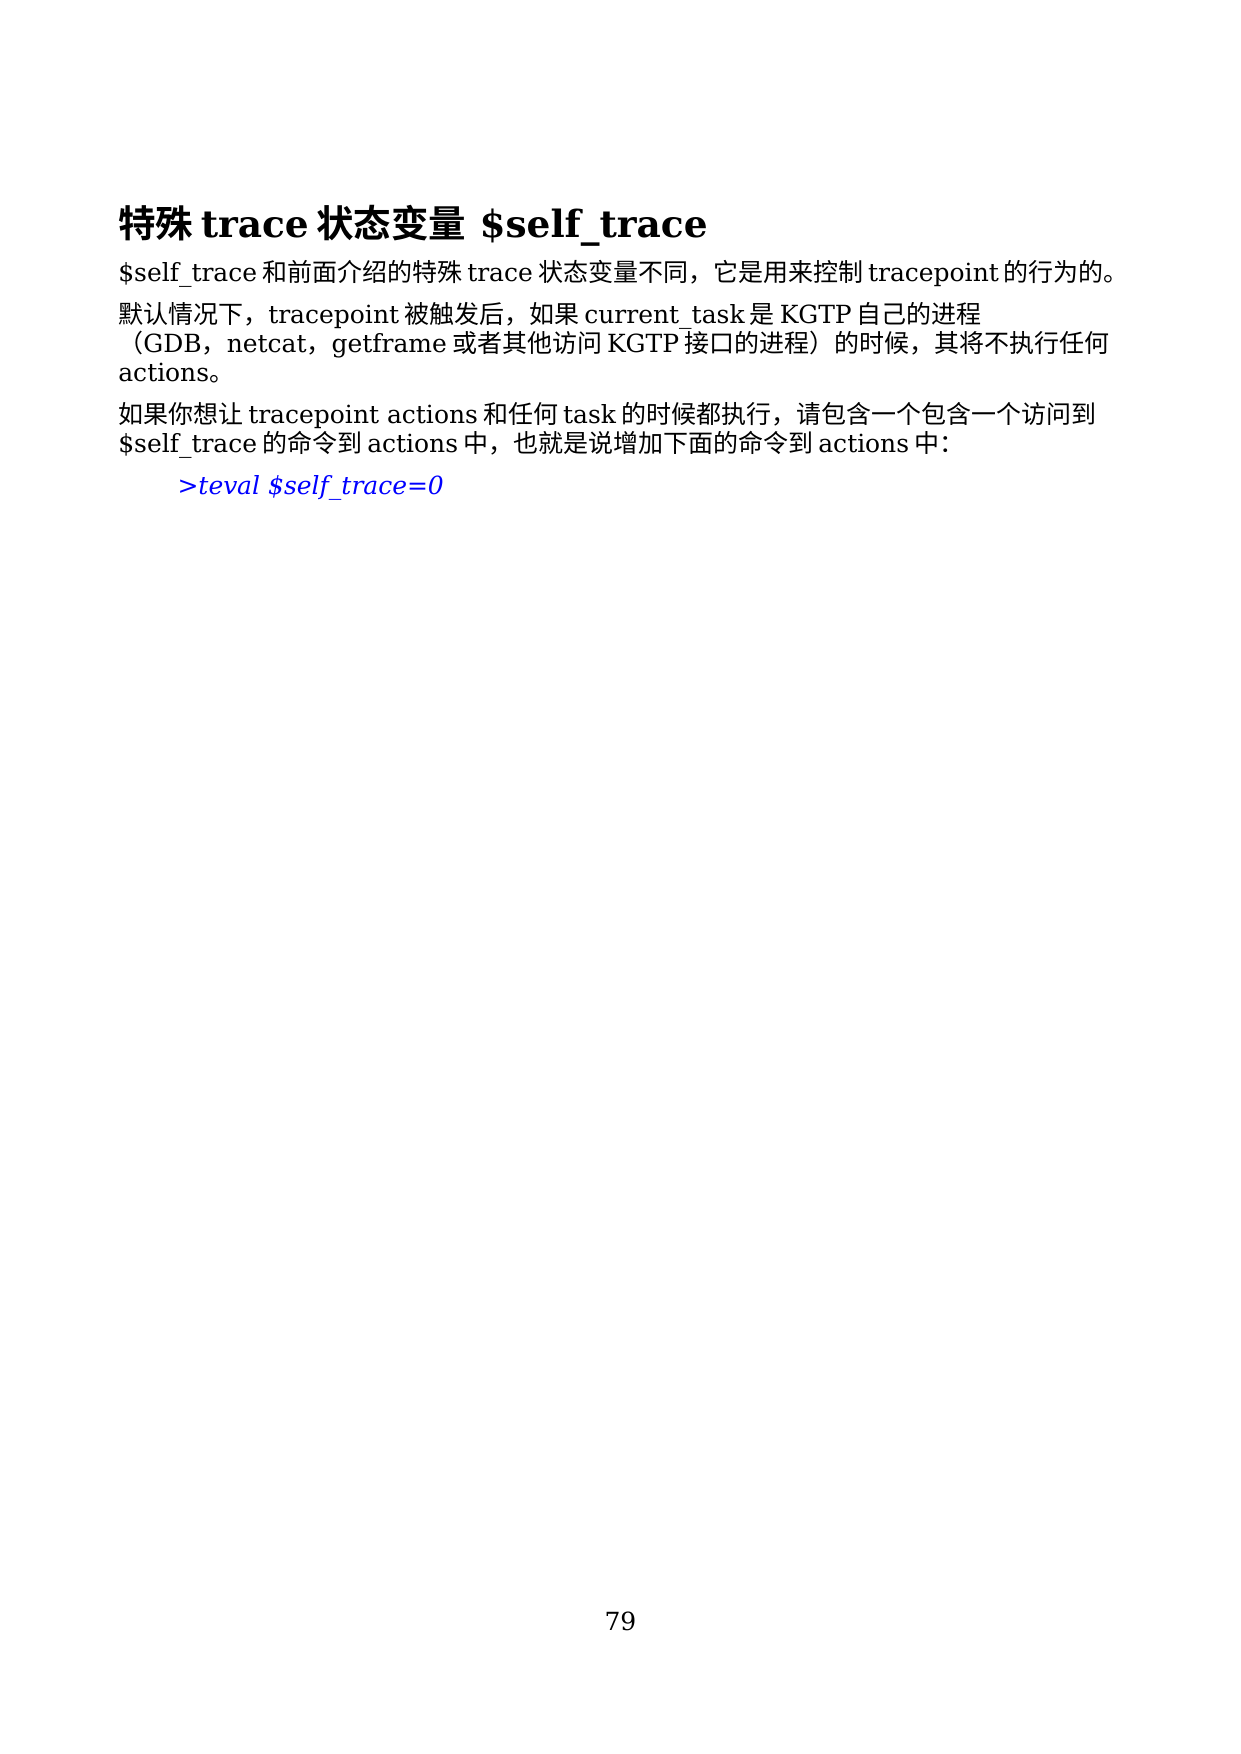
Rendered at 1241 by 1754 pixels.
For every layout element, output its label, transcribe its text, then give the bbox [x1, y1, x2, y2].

subtitle 特殊trace状态变量 $self_trace [118, 202, 1122, 246]
text $self_trace和前面介绍的特殊trace状态变量不同，它是用来控制tracepoint的行为的。 [118, 258, 1122, 287]
text >teval $self_trace=0 [177, 471, 1063, 500]
text 如果你想让tracepoint actions和任何task的时候都执行，请包含一个包含一个访问到$self_trace的命令到actions中，也就是说增加下面的命令到actions中： [118, 400, 1122, 458]
text 默认情况下，tracepoint被触发后，如果current_task是KGTP自己的进程（GDB，netcat，getframe或者其他访问KGTP接口的进程）的时候，其将不执行任何actions。 [118, 300, 1122, 387]
